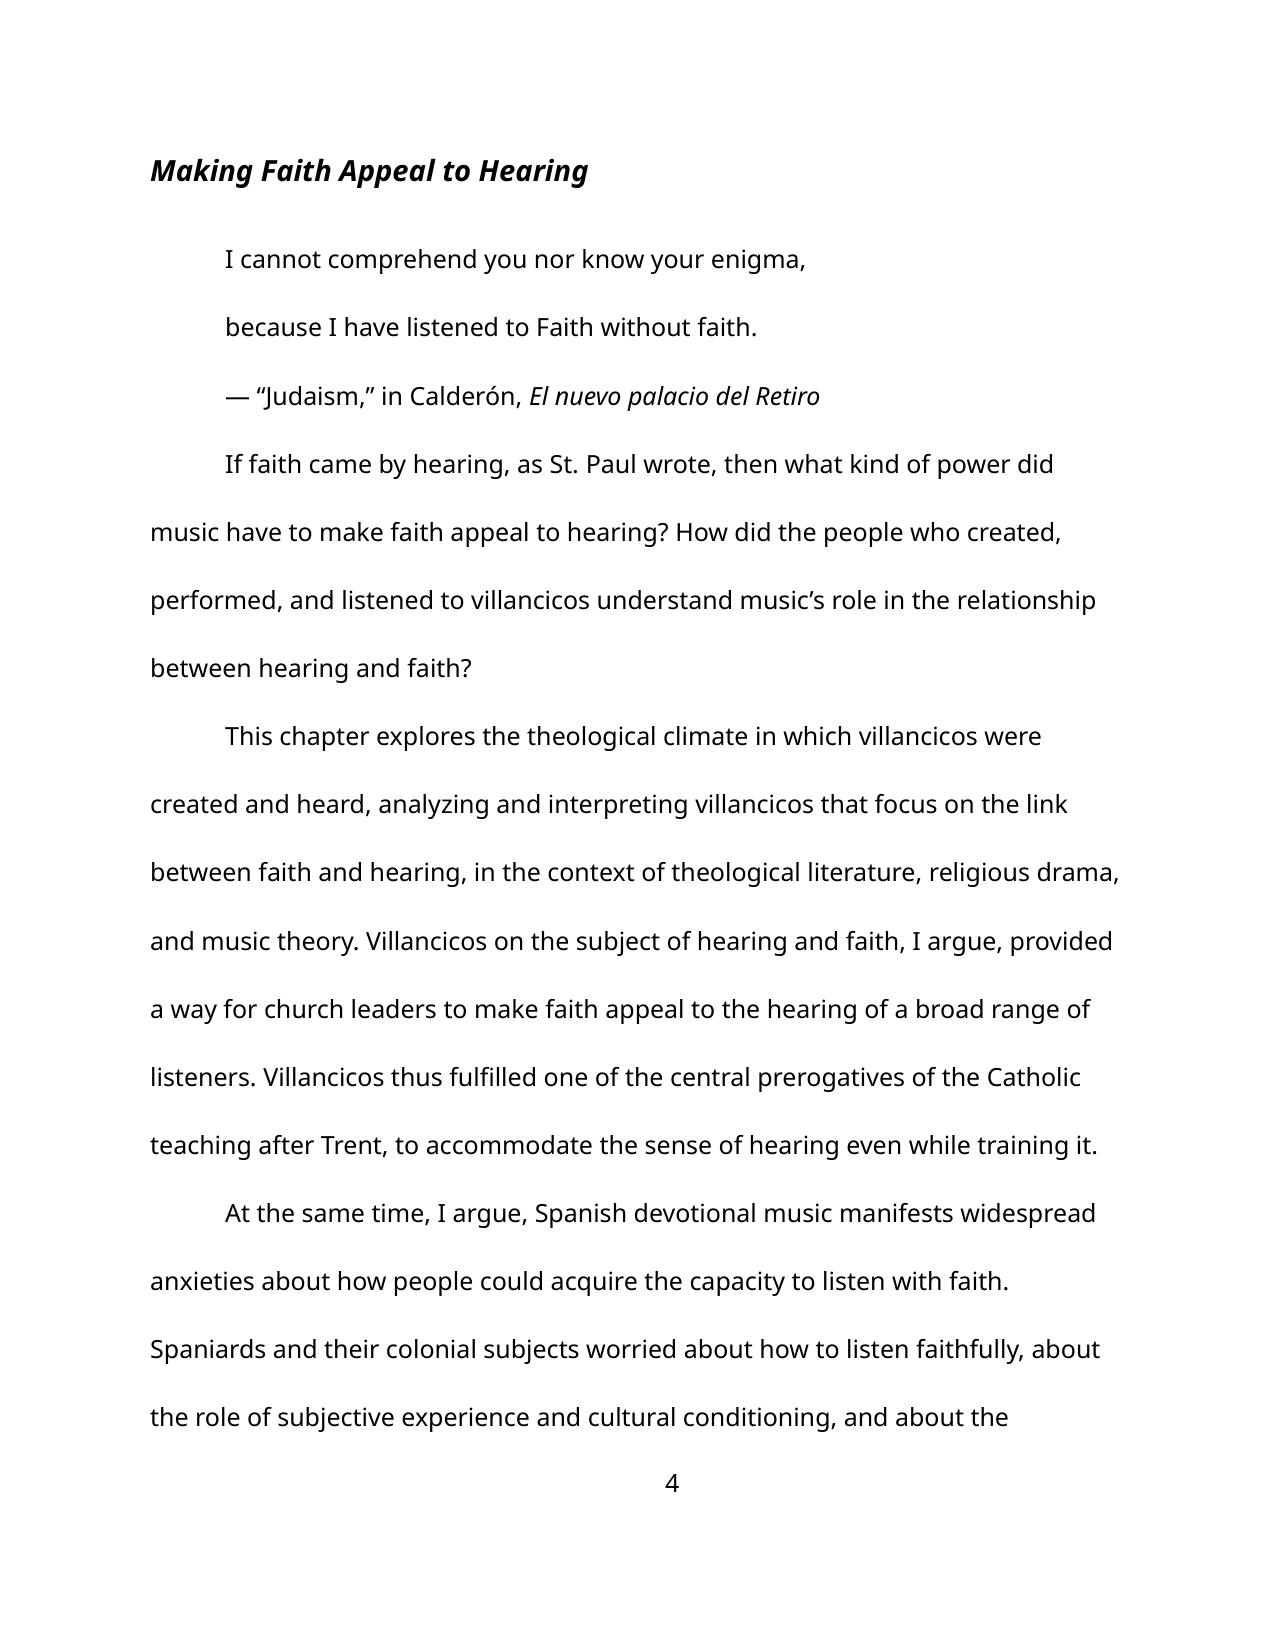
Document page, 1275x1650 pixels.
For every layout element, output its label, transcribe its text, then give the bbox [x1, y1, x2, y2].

text At the same time, I argue, Spanish devotional music manifests widespread anxieties about how people could acquire the capacity to listen with faith. Spaniards and their colonial subjects worried about how to listen faithfully, about the role of subjective experience and cultural conditioning, and about the [150, 1196, 1125, 1434]
subtitle Making Faith Appeal to Hearing [150, 150, 1125, 190]
text I cannot comprehend you nor know your enigma, because I have listened to Faith without faith. — “Judaism,” in Calderón, El nuevo palacio del Retiro [225, 242, 1125, 412]
text This chapter explores the theological climate in which villancicos were created and heard, analyzing and interpreting villancicos that focus on the link between faith and hearing, in the context of theological literature, religious drama, and music theory. Villancicos on the subject of hearing and faith, I argue, provided a way for church leaders to make faith appeal to the hearing of a broad range of listeners. Villancicos thus fulfilled one of the central prerogatives of the Catholic teaching after Trent, to accommodate the sense of hearing even while training it. [150, 719, 1125, 1162]
text If faith came by hearing, as St. Paul wrote, then what kind of power did music have to make faith appeal to hearing? How did the people who created, performed, and listened to villancicos understand music’s role in the relationship between hearing and faith? [150, 446, 1125, 685]
